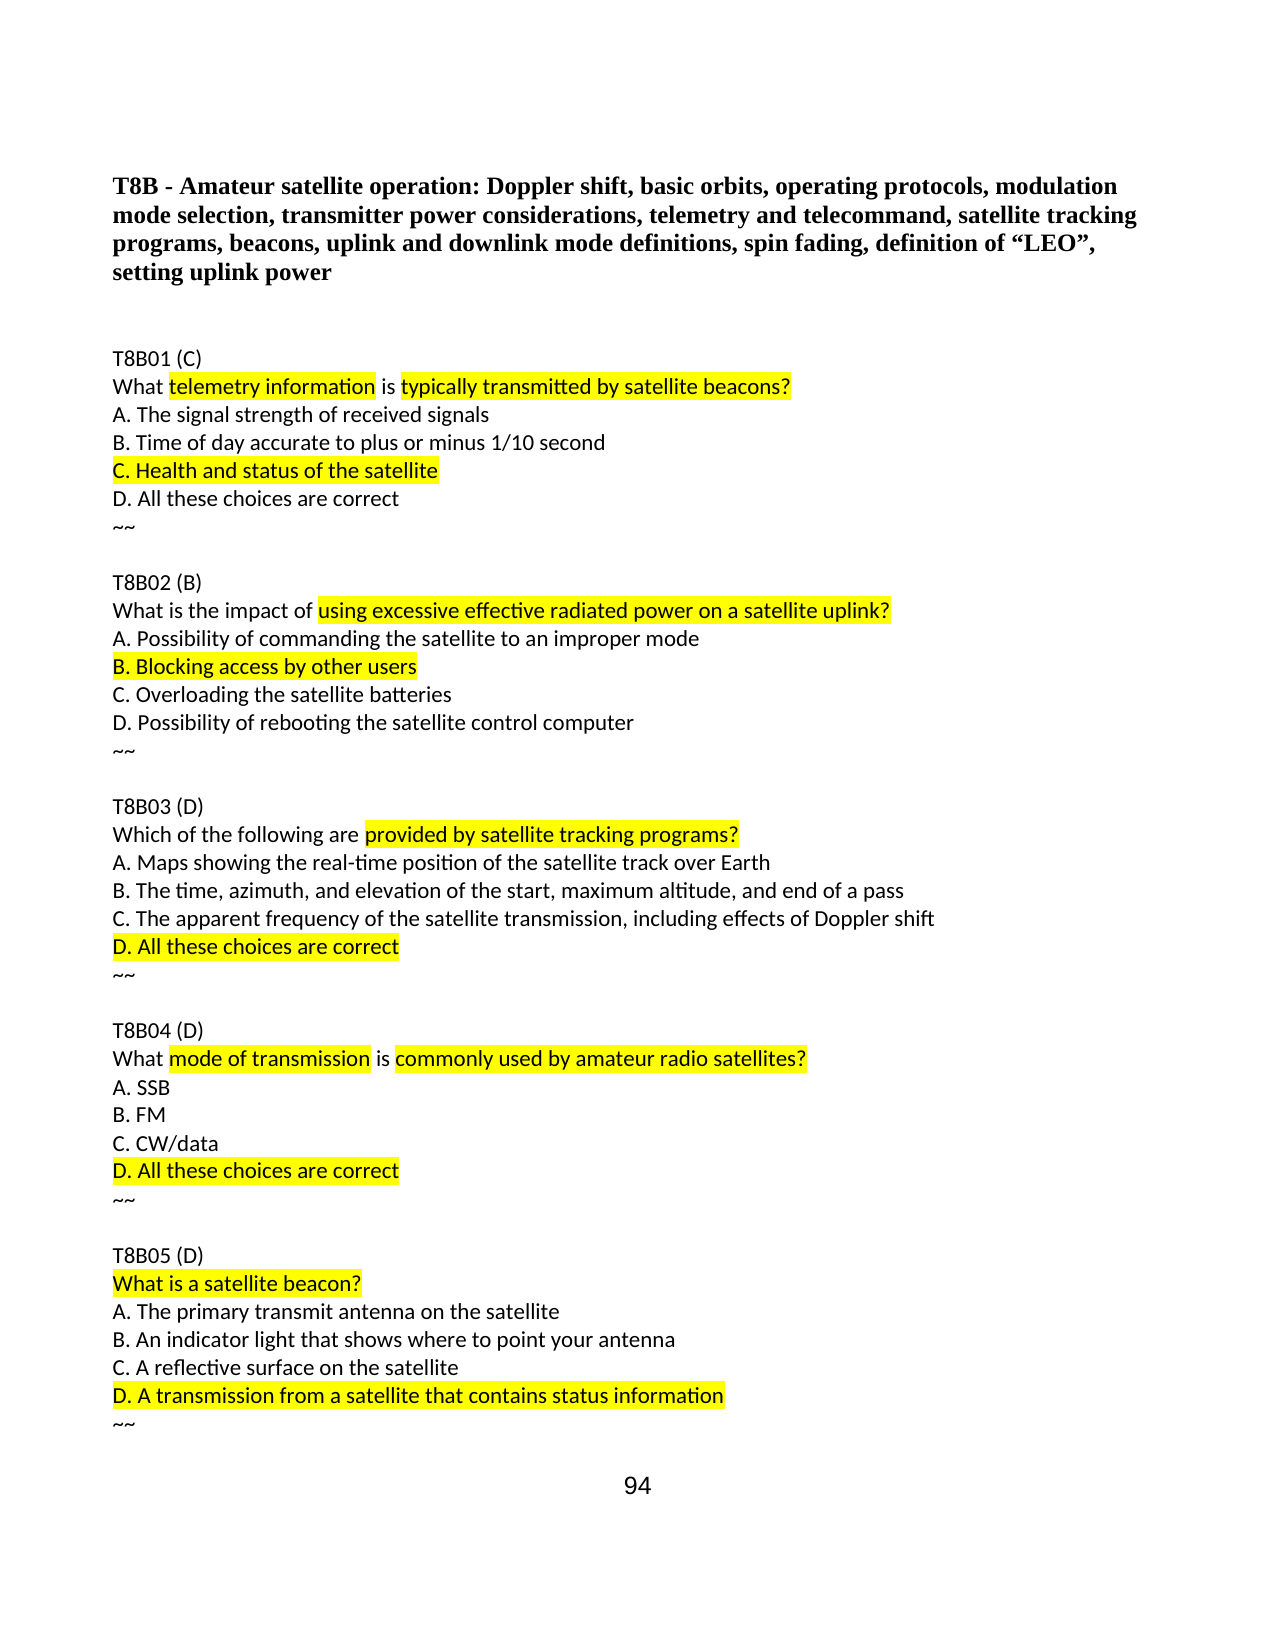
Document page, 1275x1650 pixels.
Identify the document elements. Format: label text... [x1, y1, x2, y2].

text What mode of transmission is commonly used by amateur radio satellites? [112, 1044, 1162, 1073]
text C. Health and status of the satellite [112, 456, 1162, 484]
text B. FM [112, 1101, 1162, 1129]
subtitle T8B - Amateur satellite operation: Doppler shift, basic orbits, operating protocols, modulation mode selection, transmitter power considerations, telemetry and telecommand, satellite tracking programs, beacons, uplink and downlink mode definitions, spin fading, definition of “LEO”, setting uplink power [112, 171, 1162, 286]
text ~~ [112, 512, 1162, 540]
text C. The apparent frequency of the satellite transmission, including effects of Doppler shift [112, 904, 1162, 932]
text C. A reflective surface on the satellite [112, 1353, 1162, 1381]
text T8B02 (B) [112, 568, 1162, 596]
text D. All these choices are correct [112, 484, 1162, 512]
text B. Time of day accurate to plus or minus 1/10 second [112, 428, 1162, 456]
text C. CW/data [112, 1129, 1162, 1157]
text ~~ [112, 736, 1162, 764]
text A. SSB [112, 1073, 1162, 1101]
text D. Possibility of rebooting the satellite control computer [112, 708, 1162, 736]
text B. The time, azimuth, and elevation of the start, maximum altitude, and end of a pass [112, 876, 1162, 904]
text D. A transmission from a satellite that contains status information [112, 1381, 1162, 1409]
text T8B03 (D) [112, 792, 1162, 820]
text T8B05 (D) [112, 1241, 1162, 1269]
text B. An indicator light that shows where to point your antenna [112, 1325, 1162, 1353]
text D. All these choices are correct [112, 1157, 1162, 1185]
text What is the impact of using excessive effective radiated power on a satellite uplink? [112, 596, 1162, 624]
text C. Overloading the satellite batteries [112, 680, 1162, 708]
text T8B04 (D) [112, 1017, 1162, 1044]
text ~~ [112, 1185, 1162, 1213]
text ~~ [112, 961, 1162, 988]
text What telemetry information is typically transmitted by satellite beacons? [112, 372, 1162, 400]
text D. All these choices are correct [112, 932, 1162, 961]
text ~~ [112, 1409, 1162, 1437]
text A. Maps showing the real-time position of the satellite track over Earth [112, 848, 1162, 876]
text A. Possibility of commanding the satellite to an improper mode [112, 624, 1162, 652]
text B. Blocking access by other users [112, 652, 1162, 680]
text A. The primary transmit antenna on the satellite [112, 1297, 1162, 1325]
text What is a satellite beacon? [112, 1269, 1162, 1297]
text T8B01 (C) [112, 344, 1162, 372]
text A. The signal strength of received signals [112, 400, 1162, 428]
text Which of the following are provided by satellite tracking programs? [112, 820, 1162, 848]
